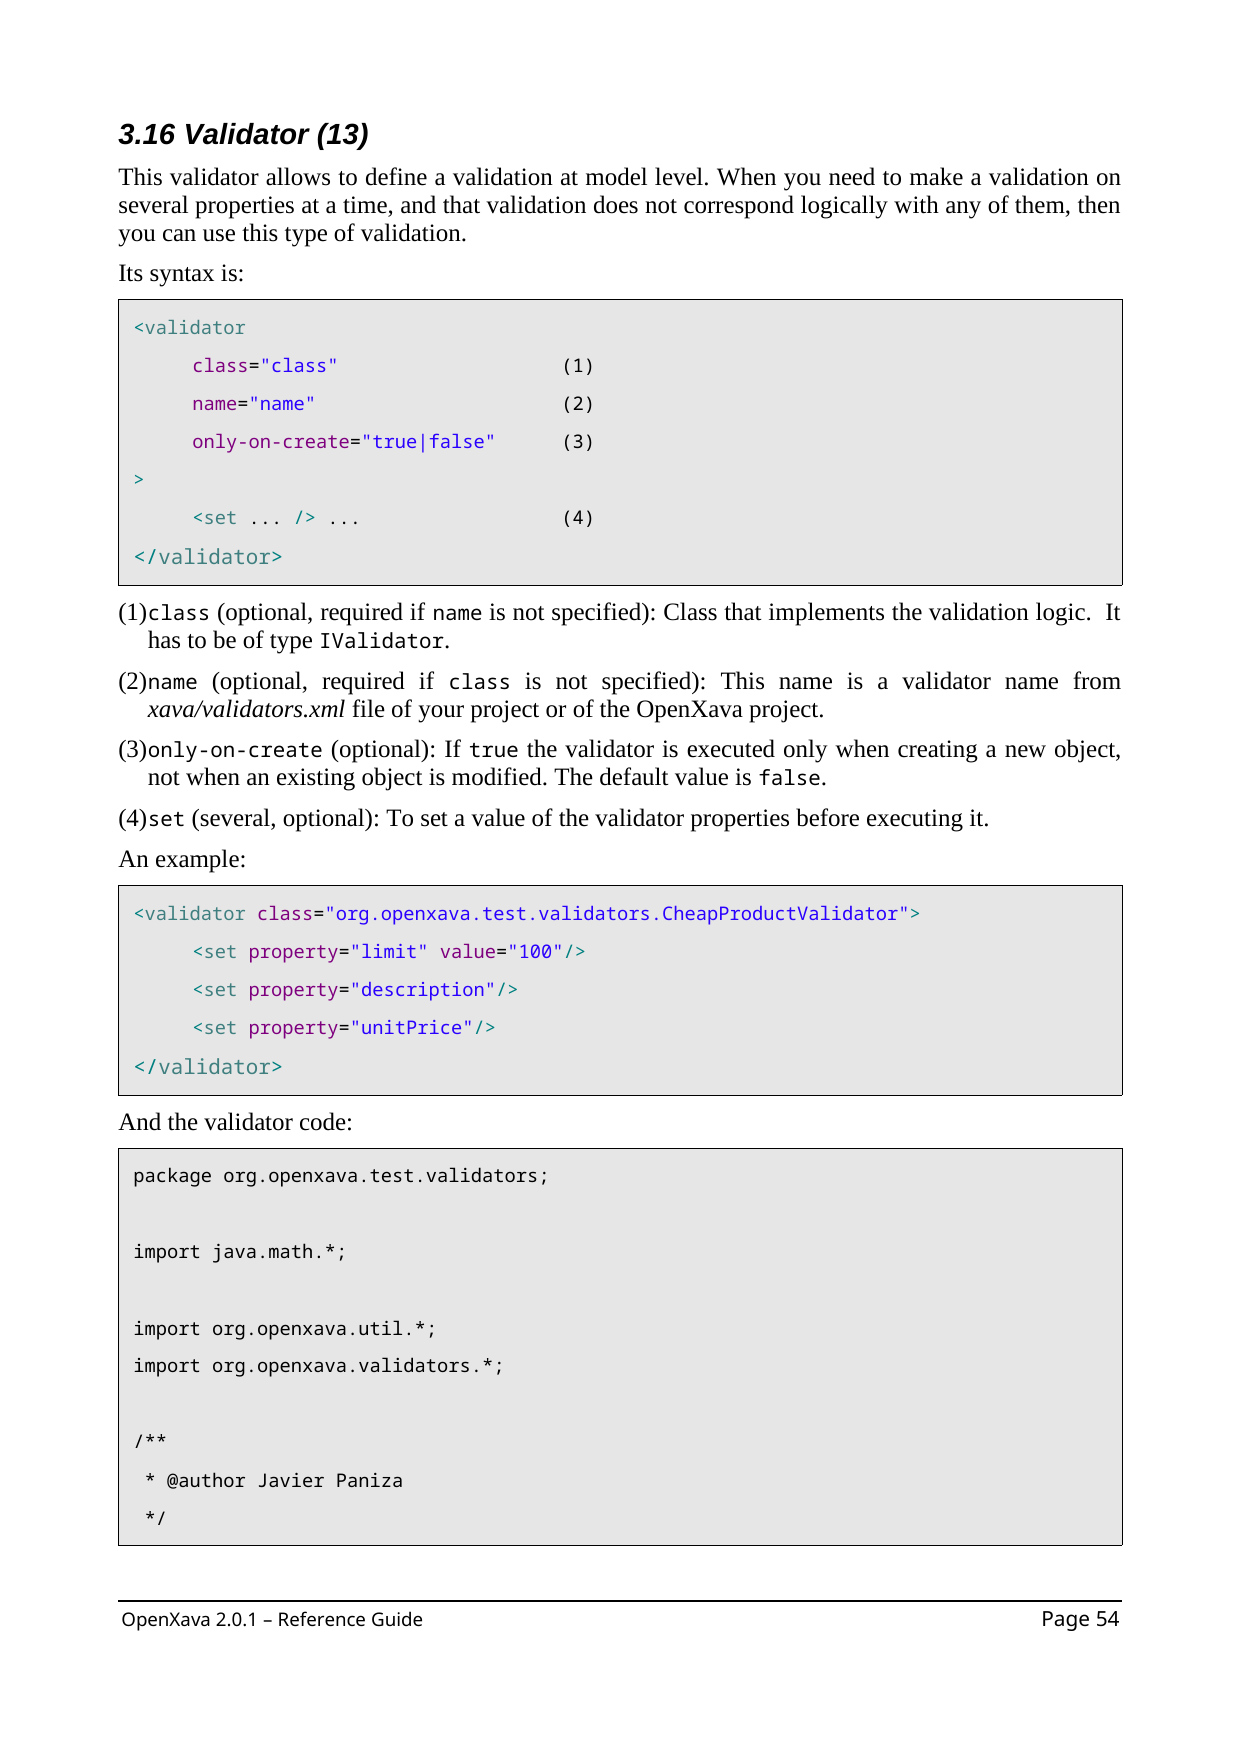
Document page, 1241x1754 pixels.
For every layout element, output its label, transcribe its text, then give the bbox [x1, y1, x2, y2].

text <validator class="org.openxava.test.validators.CheapProductValidator"> [119, 886, 1122, 923]
text <validator [119, 300, 1122, 337]
text import org.openxava.util.*; [119, 1300, 1122, 1338]
text > [119, 451, 1122, 489]
text * @author Javier Paniza [119, 1452, 1122, 1490]
list only-on-create (optional): If true the validator is executed only when creating a new object, not when an existing object is modified. The default value is false. [118, 735, 1122, 792]
text name="name" (2) [119, 375, 1122, 413]
text <set ... /> ... (4) [119, 489, 1122, 527]
text package org.openxava.test.validators; [119, 1149, 1122, 1186]
text /** [119, 1414, 1122, 1452]
text <set property="limit" value="100"/> [119, 923, 1122, 961]
text <set property="unitPrice"/> [119, 999, 1122, 1037]
list class (optional, required if name is not specified): Class that implements the validation logic. It has to be of type IValidator. [118, 598, 1122, 654]
text class="class" (1) [119, 337, 1122, 375]
subtitle Validator (13) [118, 118, 1122, 151]
text </validator> [119, 1037, 1122, 1095]
text <set property="description"/> [119, 961, 1122, 999]
list name (optional, required if class is not specified): This name is a validator name from xava/validators.xml file of your project or of the OpenXava project. [118, 667, 1122, 723]
list set (several, optional): To set a value of the validator properties before executing it. [118, 804, 1122, 832]
text only-on-create="true|false" (3) [119, 413, 1122, 451]
text This validator allows to define a validation at model level. When you need to make a validation on several properties at a time, and that validation does not correspond logically with any of them, then you can use this type of validation. [118, 163, 1122, 246]
text import java.math.*; [119, 1224, 1122, 1262]
text Its syntax is: [118, 259, 1122, 287]
text */ [119, 1490, 1122, 1545]
text import org.openxava.validators.*; [119, 1338, 1122, 1376]
text And the validator code: [118, 1108, 1122, 1135]
text </validator> [119, 527, 1122, 585]
text An example: [118, 845, 1122, 873]
